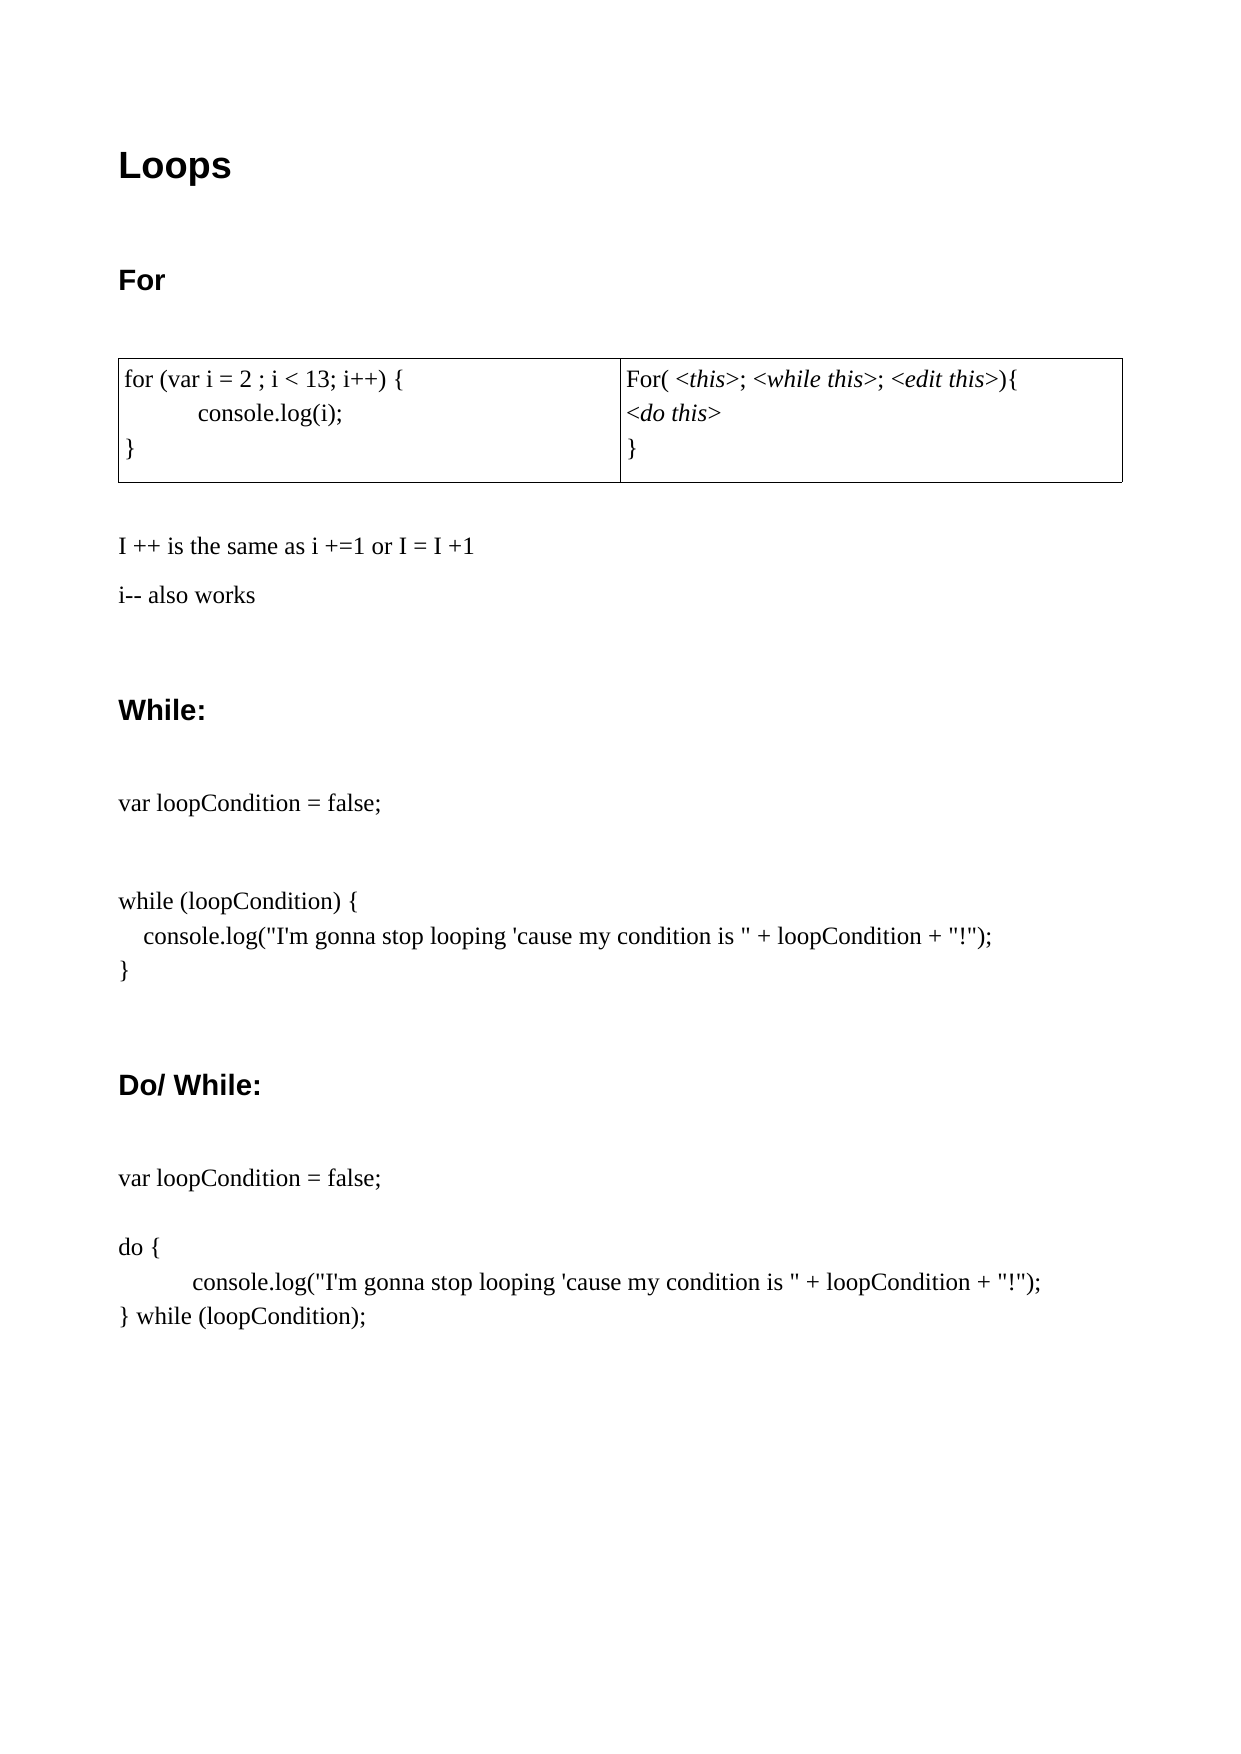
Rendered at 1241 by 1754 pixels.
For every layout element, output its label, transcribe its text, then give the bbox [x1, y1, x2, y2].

subtitle While: [118, 693, 1122, 727]
table_header For( <this>; <while this>; <edit this>){ <do this> } [621, 359, 1122, 482]
table_header for (var i = 2 ; i < 13; i++) { console.log(i); } [119, 359, 620, 482]
text var loopCondition = false; do { console.log("I'm gonna stop looping 'cause my condition is " + loopCondition + "!"); } while (loopCondition); [118, 1163, 1122, 1330]
text var loopCondition = false; [118, 788, 1122, 817]
subtitle Loops [118, 143, 1122, 187]
subtitle Do/ While: [118, 1068, 1122, 1102]
subtitle while (loopCondition) { console.log("I'm gonna stop looping 'cause my condition is " + loopCondition + "!"); } [118, 886, 1122, 984]
subtitle I ++ is the same as i +=1 or I = I +1 [118, 531, 1122, 560]
subtitle i-- also works [118, 580, 1122, 609]
subtitle For [118, 263, 1122, 297]
